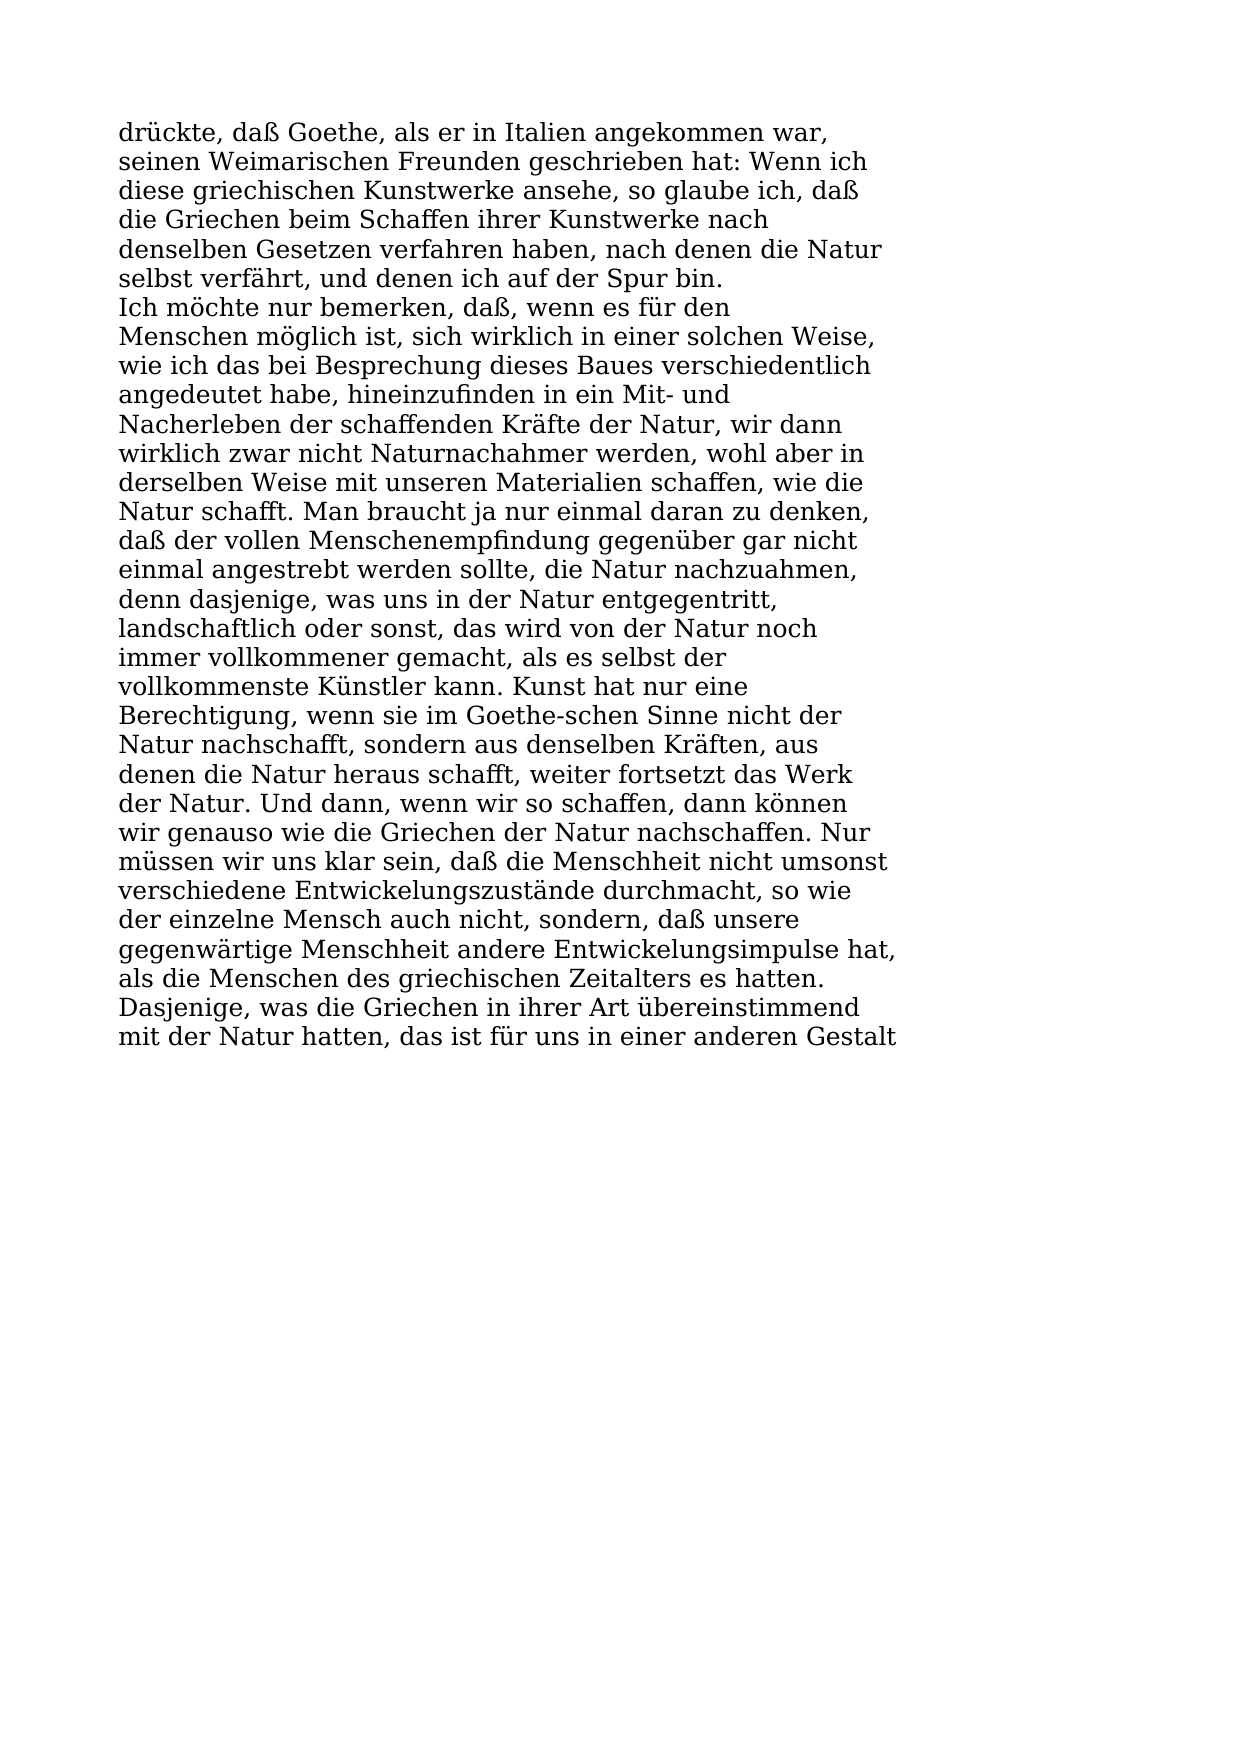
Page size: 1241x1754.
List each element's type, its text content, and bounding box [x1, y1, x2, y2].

text Nacherleben der schaffenden Kräfte der Natur, wir dann [118, 410, 1122, 439]
text wie ich das bei Besprechung dieses Baues verschiedentlich [118, 351, 1122, 381]
text Berechtigung, wenn sie im Goethe-schen Sinne nicht der [118, 701, 1122, 731]
text selbst verfährt, und denen ich auf der Spur bin. [118, 264, 1122, 293]
text gegenwärtige Menschheit andere Entwickelungsimpulse hat, [118, 935, 1122, 964]
text Menschen möglich ist, sich wirklich in einer solchen Weise, [118, 322, 1122, 351]
text als die Menschen des griechischen Zeitalters es hatten. [118, 964, 1122, 993]
text denn dasjenige, was uns in der Natur entgegentritt, [118, 585, 1122, 614]
text immer vollkommener gemacht, als es selbst der [118, 643, 1122, 672]
text wir genauso wie die Griechen der Natur nachschaffen. Nur [118, 818, 1122, 847]
text denen die Natur heraus schafft, weiter fortsetzt das Werk [118, 760, 1122, 789]
text drückte, daß Goethe, als er in Italien angekommen war, [118, 118, 1122, 147]
text mit der Natur hatten, das ist für uns in einer anderen Gestalt [118, 1022, 1122, 1051]
text die Griechen beim Schaffen ihrer Kunstwerke nach [118, 206, 1122, 235]
text denselben Gesetzen verfahren haben, nach denen die Natur [118, 235, 1122, 264]
text Natur nachschafft, sondern aus denselben Kräften, aus [118, 731, 1122, 760]
text derselben Weise mit unseren Materialien schaffen, wie die [118, 468, 1122, 497]
text müssen wir uns klar sein, daß die Menschheit nicht umsonst [118, 847, 1122, 876]
text verschiedene Entwickelungszustände durchmacht, so wie [118, 876, 1122, 906]
text diese griechischen Kunstwerke ansehe, so glaube ich, daß [118, 176, 1122, 206]
text vollkommenste Künstler kann. Kunst hat nur eine [118, 672, 1122, 701]
text Ich möchte nur bemerken, daß, wenn es für den [118, 293, 1122, 322]
text Natur schafft. Man braucht ja nur einmal daran zu denken, [118, 497, 1122, 526]
text daß der vollen Menschenempfindung gegenüber gar nicht [118, 526, 1122, 556]
text einmal angestrebt werden sollte, die Natur nachzuahmen, [118, 556, 1122, 585]
text landschaftlich oder sonst, das wird von der Natur noch [118, 614, 1122, 643]
text der Natur. Und dann, wenn wir so schaffen, dann können [118, 789, 1122, 818]
text wirklich zwar nicht Naturnachahmer werden, wohl aber in [118, 439, 1122, 468]
text seinen Weimarischen Freunden geschrieben hat: Wenn ich [118, 147, 1122, 176]
text angedeutet habe, hineinzufinden in ein Mit- und [118, 381, 1122, 410]
text Dasjenige, was die Griechen in ihrer Art übereinstimmend [118, 993, 1122, 1022]
text der einzelne Mensch auch nicht, sondern, daß unsere [118, 906, 1122, 935]
